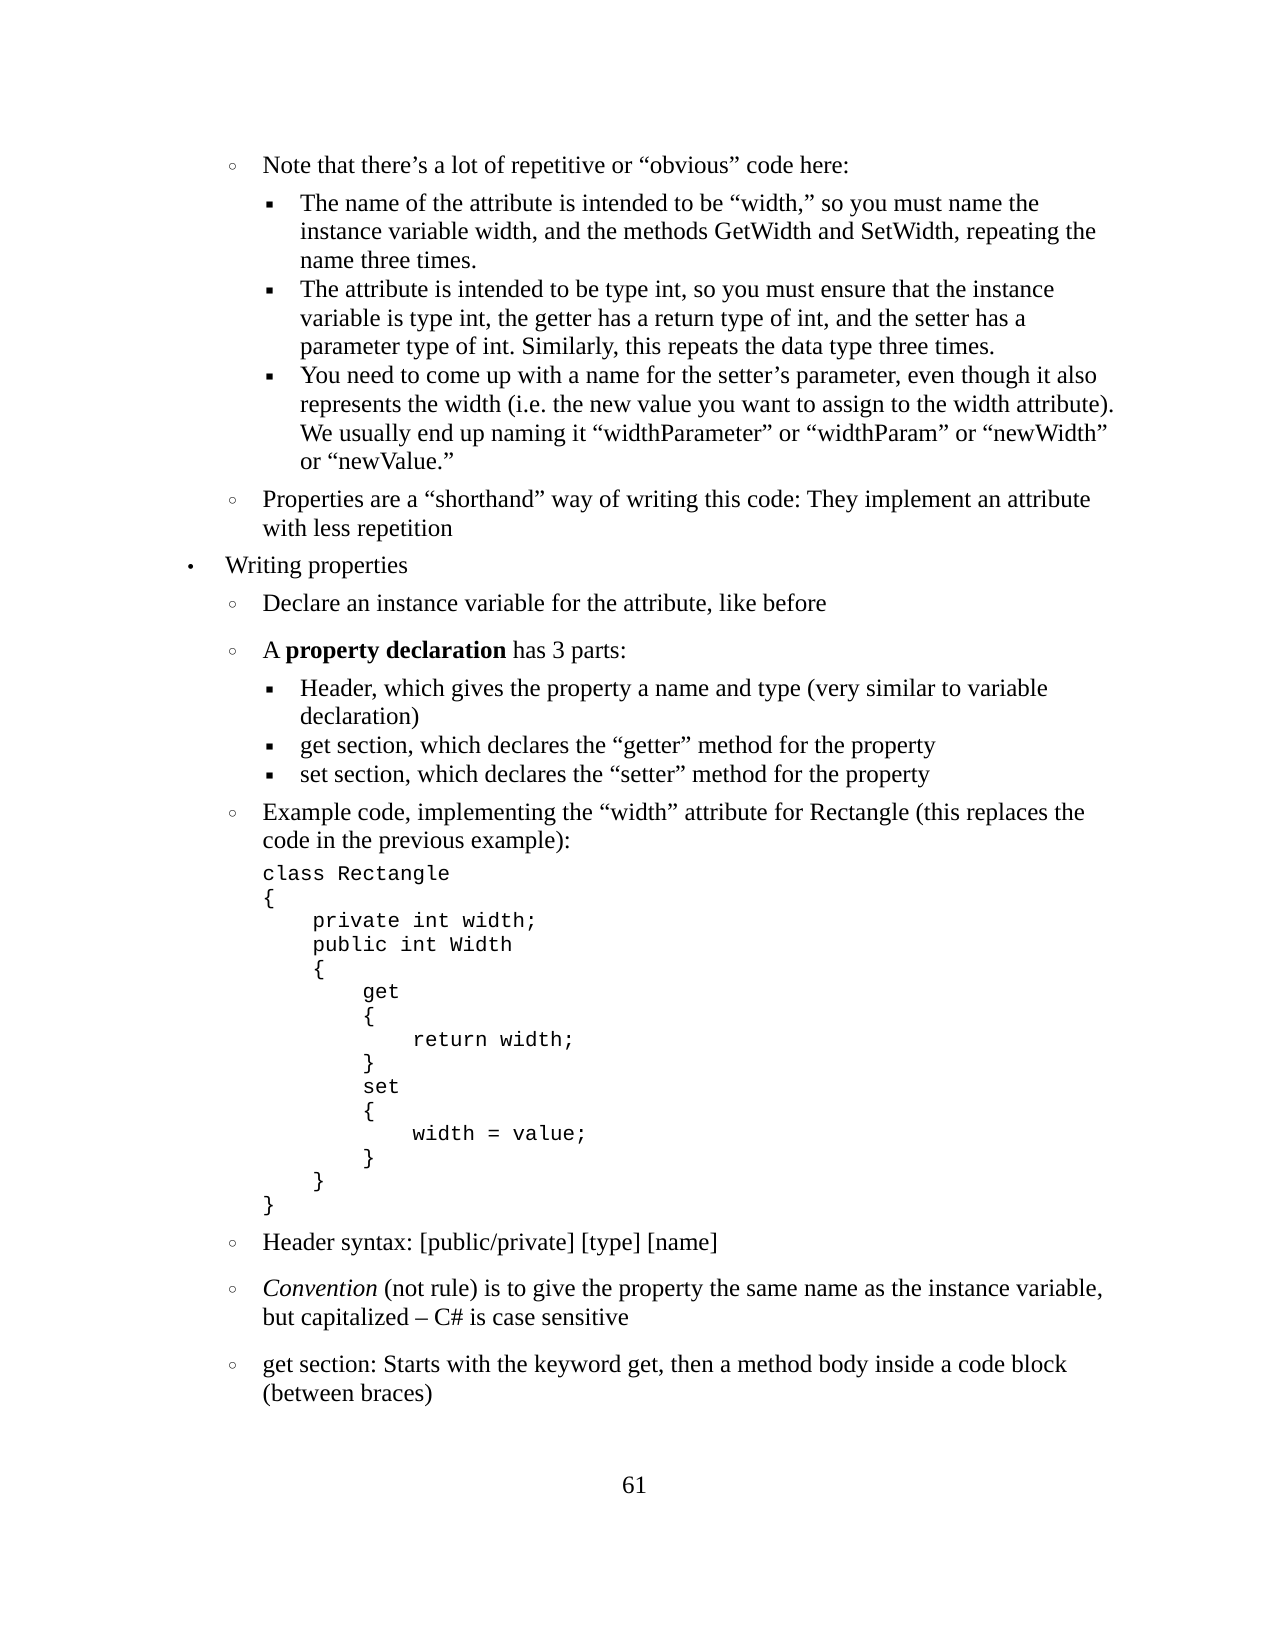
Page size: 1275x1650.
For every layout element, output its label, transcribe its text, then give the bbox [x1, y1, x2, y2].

list get [225, 981, 1125, 1005]
list public int Width [225, 934, 1125, 958]
list Properties are a “shorthand” way of writing this code: They implement an attribute with less repetition [225, 484, 1125, 542]
list { [225, 1005, 1125, 1029]
list get section: Starts with the keyword get, then a method body inside a code block (between braces) [225, 1349, 1125, 1406]
list } [225, 1171, 1125, 1194]
list } [225, 1194, 1125, 1218]
list Example code, implementing the “width” attribute for Rectangle (this replaces the code in the previous example): [225, 797, 1125, 854]
list Header, which gives the property a name and type (very similar to variable declaration) [262, 673, 1125, 730]
list private int width; [225, 910, 1125, 934]
list width = value; [225, 1123, 1125, 1147]
list } [225, 1052, 1125, 1076]
list class Rectangle [225, 863, 1125, 887]
list { [225, 887, 1125, 910]
list You need to come up with a name for the setter’s parameter, even though it also represents the width (i.e. the new value you want to assign to the width attribute). We usually end up naming it “widthParameter” or “widthParam” or “newWidth” or “newValue.” [262, 360, 1125, 475]
list { [225, 1099, 1125, 1123]
list return width; [225, 1029, 1125, 1052]
list The attribute is intended to be type int, so you must ensure that the instance variable is type int, the getter has a return type of int, and the setter has a parameter type of int. Similarly, this repeats the data type three times. [262, 274, 1125, 360]
list set section, which declares the “setter” method for the property [262, 759, 1125, 788]
list The name of the attribute is intended to be “width,” so you must name the instance variable width, and the methods GetWidth and SetWidth, repeating the name three times. [262, 188, 1125, 274]
list Writing properties [187, 551, 1125, 579]
list get section, which declares the “getter” method for the property [262, 730, 1125, 759]
list Note that there’s a lot of repetitive or “obvious” code here: [225, 150, 1125, 179]
list A property declaration has 3 parts: [225, 635, 1125, 664]
list set [225, 1076, 1125, 1099]
list { [225, 958, 1125, 981]
list Declare an instance variable for the attribute, like before [225, 588, 1125, 617]
list Convention (not rule) is to give the property the same name as the instance variable, but capitalized – C# is case sensitive [225, 1273, 1125, 1331]
list Header syntax: [public/private] [type] [name] [225, 1227, 1125, 1256]
list } [225, 1147, 1125, 1171]
